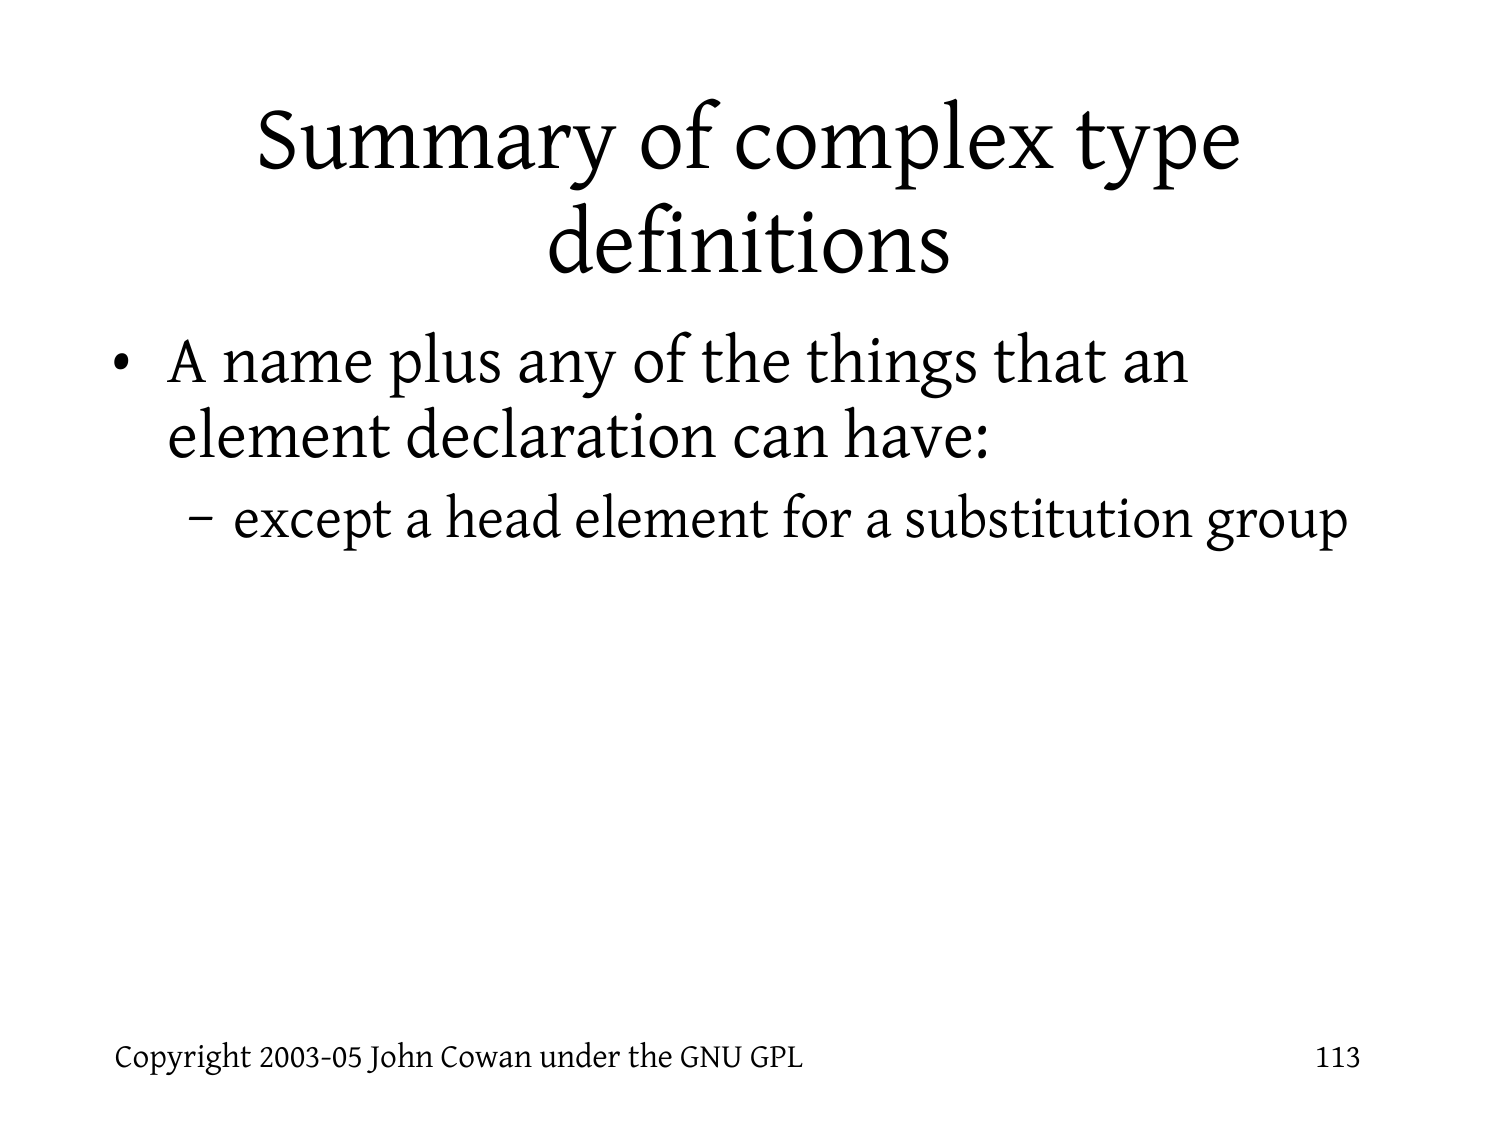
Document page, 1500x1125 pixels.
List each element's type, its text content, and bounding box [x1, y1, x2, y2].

list A name plus any of the things that an element declaration can have: except a head element for a substitution group [112, 324, 1387, 1005]
title Summary of complex type definitions [112, 62, 1387, 324]
